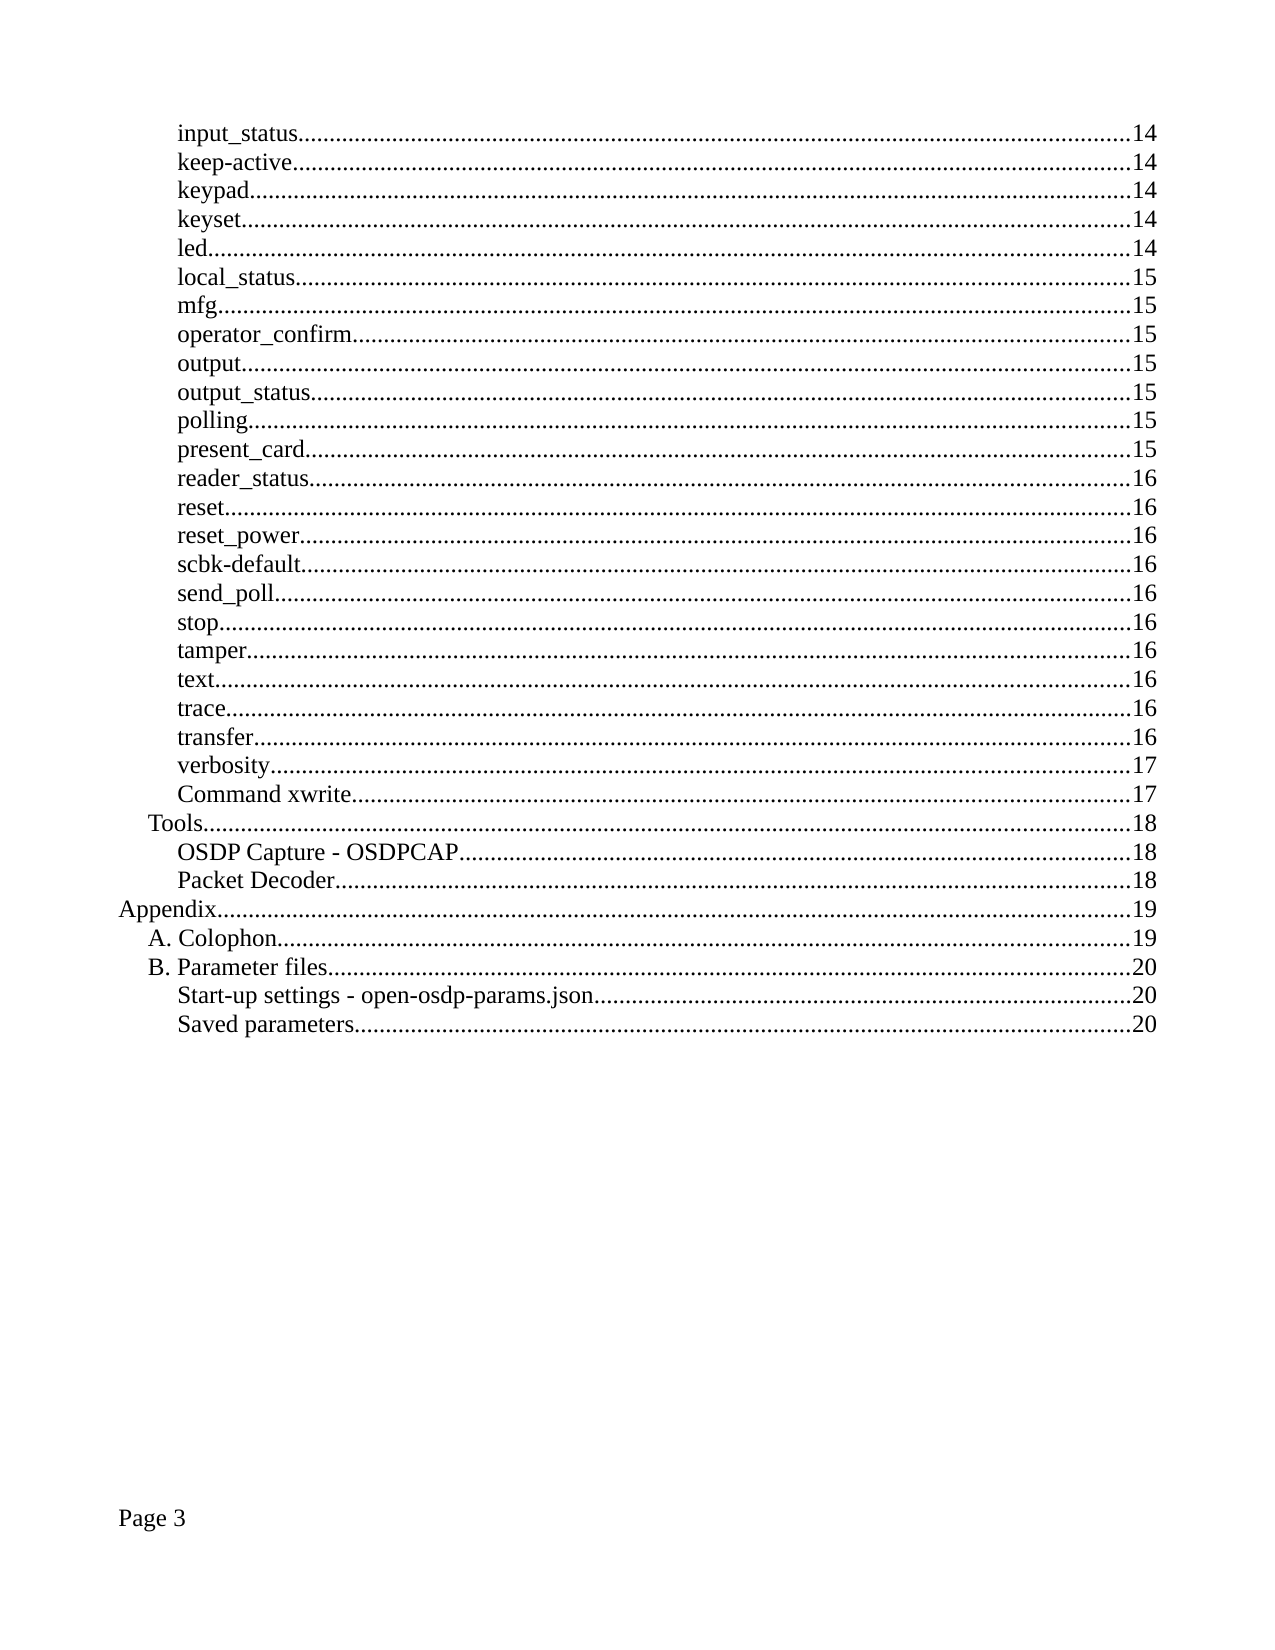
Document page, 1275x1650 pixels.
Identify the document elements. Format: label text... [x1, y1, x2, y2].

text reset_power 16 [177, 521, 1157, 549]
text output_status 15 [177, 377, 1157, 406]
text Packet Decoder 18 [177, 866, 1157, 894]
text OSDP Capture - OSDPCAP 18 [177, 837, 1157, 866]
text output 15 [177, 348, 1157, 377]
text operator_confirm 15 [177, 319, 1157, 348]
text transfer 16 [177, 722, 1157, 751]
text reset 16 [177, 492, 1157, 521]
text Command xwrite 17 [177, 779, 1157, 808]
text mfg 15 [177, 291, 1157, 319]
text text 16 [177, 664, 1157, 693]
text verbosity 17 [177, 751, 1157, 779]
text scbk-default 16 [177, 549, 1157, 578]
text keyset 14 [177, 204, 1157, 233]
text present_card 15 [177, 434, 1157, 463]
text Appendix 19 [118, 894, 1157, 923]
text A. Colophon 19 [148, 923, 1157, 952]
text led 14 [177, 233, 1157, 262]
text trace 16 [177, 693, 1157, 722]
text stop 16 [177, 607, 1157, 636]
text Saved parameters 20 [177, 1009, 1157, 1038]
text send_poll 16 [177, 578, 1157, 607]
text tamper 16 [177, 636, 1157, 664]
text Tools 18 [148, 808, 1157, 837]
text reader_status 16 [177, 463, 1157, 492]
text B. Parameter files 20 [148, 952, 1157, 981]
text input_status 14 [177, 118, 1157, 147]
text keypad 14 [177, 176, 1157, 204]
text Start-up settings - open-osdp-params.json 20 [177, 981, 1157, 1009]
text polling 15 [177, 406, 1157, 434]
text keep-active 14 [177, 147, 1157, 176]
text local_status 15 [177, 262, 1157, 291]
